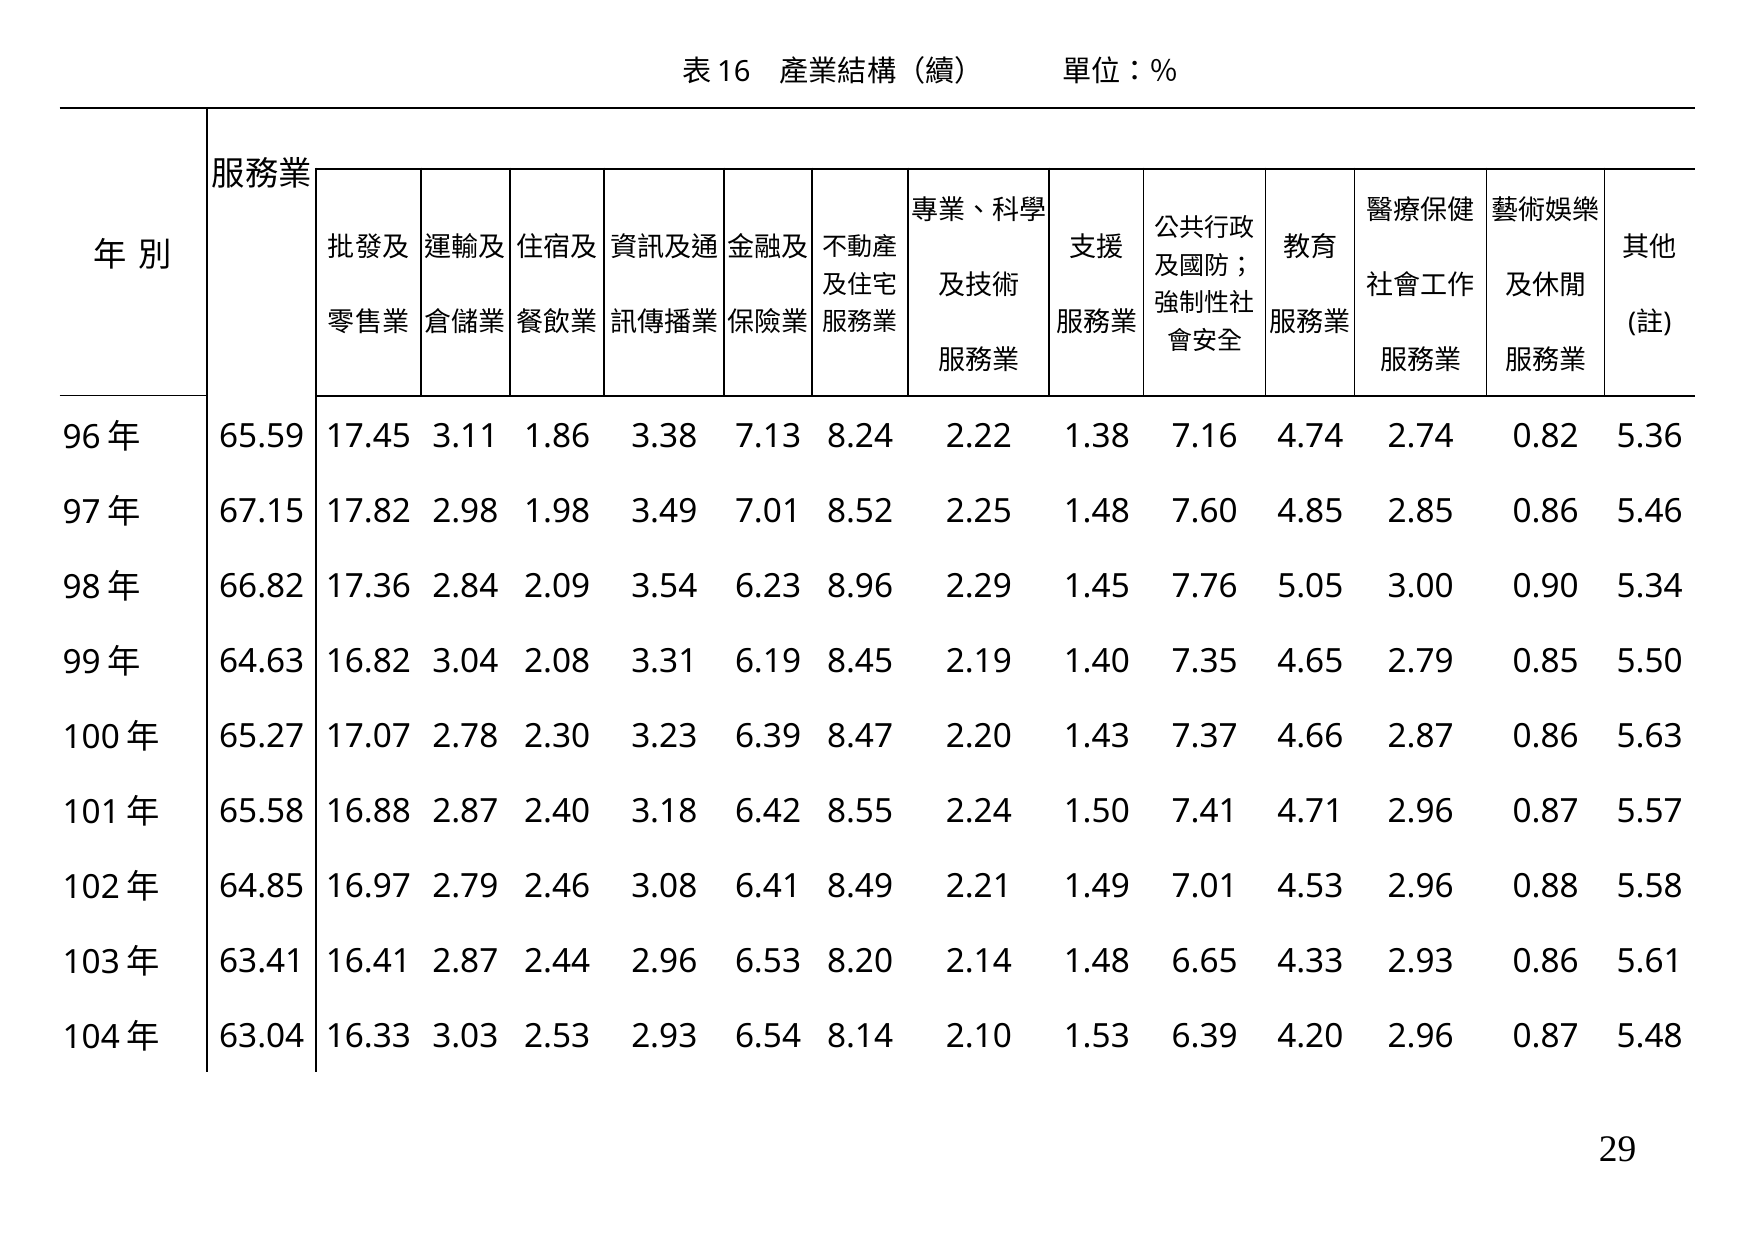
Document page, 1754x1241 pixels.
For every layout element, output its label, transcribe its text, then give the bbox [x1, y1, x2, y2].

table_cell 1.43 [1049, 697, 1143, 772]
table_cell 2.87 [1355, 697, 1487, 772]
table_cell 1.48 [1049, 472, 1143, 547]
table_cell 99年 [60, 622, 206, 697]
table_cell 0.87 [1487, 997, 1604, 1072]
table_cell 1.53 [1049, 997, 1143, 1072]
table_cell 6.53 [724, 922, 812, 997]
table_cell 16.33 [317, 997, 421, 1072]
table_cell 4.20 [1266, 997, 1354, 1072]
table_cell 2.96 [604, 922, 724, 997]
table_cell 0.82 [1487, 397, 1604, 472]
table_cell 1.98 [510, 472, 604, 547]
table_cell 1.48 [1049, 922, 1143, 997]
table_cell 1.86 [510, 397, 604, 472]
table_cell 1.40 [1049, 622, 1143, 697]
table_cell 2.44 [510, 922, 604, 997]
table_cell 66.82 [208, 547, 315, 622]
table_cell 2.14 [908, 922, 1049, 997]
table_cell 7.01 [724, 472, 812, 547]
table_cell 2.08 [510, 622, 604, 697]
table_cell 102年 [60, 847, 206, 922]
table_cell 3.23 [604, 697, 724, 772]
table_cell 5.48 [1605, 997, 1694, 1072]
table_cell 5.36 [1605, 397, 1694, 472]
table_cell 支援 服務業 [1050, 170, 1143, 395]
table_cell 2.21 [908, 847, 1049, 922]
table_cell 7.01 [1144, 847, 1266, 922]
table_cell 16.88 [317, 772, 421, 847]
table_cell 0.87 [1487, 772, 1604, 847]
table_header [316, 109, 1694, 168]
table_cell 7.13 [724, 397, 812, 472]
table_cell 3.11 [421, 397, 510, 472]
table_cell 2.79 [1355, 622, 1487, 697]
table_cell 5.05 [1266, 547, 1354, 622]
table_cell 17.45 [317, 397, 421, 472]
table_cell 5.58 [1605, 847, 1694, 922]
table_cell 金融及 保險業 [725, 170, 811, 395]
table_cell 2.22 [908, 397, 1049, 472]
table_cell 1.49 [1049, 847, 1143, 922]
table_cell 17.07 [317, 697, 421, 772]
table_cell 4.85 [1266, 472, 1354, 547]
table_cell 3.54 [604, 547, 724, 622]
table_cell 2.19 [908, 622, 1049, 697]
table_cell 5.46 [1605, 472, 1694, 547]
table_cell 67.15 [208, 472, 315, 547]
table_cell 資訊及通 訊傳播業 [605, 170, 723, 395]
table_cell 2.46 [510, 847, 604, 922]
table_cell 65.59 [208, 395, 315, 472]
table_cell 2.29 [908, 547, 1049, 622]
table_cell 7.60 [1144, 472, 1266, 547]
table_cell 2.40 [510, 772, 604, 847]
table_cell 6.41 [724, 847, 812, 922]
table_cell 3.04 [421, 622, 510, 697]
table_cell 4.65 [1266, 622, 1354, 697]
table_cell 3.08 [604, 847, 724, 922]
table_cell 0.90 [1487, 547, 1604, 622]
table_cell 4.33 [1266, 922, 1354, 997]
table_cell 7.16 [1144, 397, 1266, 472]
table_cell 3.03 [421, 997, 510, 1072]
table_cell 3.00 [1355, 547, 1487, 622]
table_cell 5.50 [1605, 622, 1694, 697]
table_cell 運輸及 倉儲業 [422, 170, 509, 395]
table_cell 4.66 [1266, 697, 1354, 772]
table_cell 2.74 [1355, 397, 1487, 472]
table_cell 0.86 [1487, 697, 1604, 772]
table_cell 其他 (註) [1605, 170, 1694, 395]
table_cell 8.24 [812, 397, 908, 472]
table_cell 2.25 [908, 472, 1049, 547]
table_cell 6.39 [724, 697, 812, 772]
table_cell 100年 [60, 697, 206, 772]
table_cell 6.39 [1144, 997, 1266, 1072]
table_cell 3.18 [604, 772, 724, 847]
table_cell 8.96 [812, 547, 908, 622]
table_cell 7.41 [1144, 772, 1266, 847]
table_cell 6.19 [724, 622, 812, 697]
table_cell 5.57 [1605, 772, 1694, 847]
table_cell 2.93 [604, 997, 724, 1072]
table_cell 2.85 [1355, 472, 1487, 547]
table_cell 5.63 [1605, 697, 1694, 772]
table_cell 1.50 [1049, 772, 1143, 847]
table_cell 64.63 [208, 622, 315, 697]
table_cell 批發及 零售業 [317, 170, 420, 395]
table_cell 7.37 [1144, 697, 1266, 772]
table_cell 1.45 [1049, 547, 1143, 622]
table_cell 0.86 [1487, 472, 1604, 547]
table_cell 16.82 [317, 622, 421, 697]
table_cell 65.58 [208, 772, 315, 847]
table_cell 63.04 [208, 997, 315, 1072]
table_cell 4.71 [1266, 772, 1354, 847]
table_cell 17.36 [317, 547, 421, 622]
table_cell 5.61 [1605, 922, 1694, 997]
table_cell 0.88 [1487, 847, 1604, 922]
table_cell 1.38 [1049, 397, 1143, 472]
table_cell 6.42 [724, 772, 812, 847]
table_cell 2.96 [1355, 772, 1487, 847]
table_cell 64.85 [208, 847, 315, 922]
table_cell 3.49 [604, 472, 724, 547]
table_cell 4.53 [1266, 847, 1354, 922]
table_cell 專業、科學 及技術 服務業 [909, 170, 1048, 395]
table_cell 2.96 [1355, 847, 1487, 922]
table_cell 3.38 [604, 397, 724, 472]
table_cell 2.78 [421, 697, 510, 772]
table_cell 0.85 [1487, 622, 1604, 697]
table_cell 101年 [60, 772, 206, 847]
table_header 服務業 [208, 109, 316, 395]
table_cell 6.23 [724, 547, 812, 622]
subtitle 表16 產業結構（續） 單位：％ [118, 32, 1636, 107]
table_cell 17.82 [317, 472, 421, 547]
table_cell 97年 [60, 472, 206, 547]
table_cell 8.52 [812, 472, 908, 547]
table_cell 3.31 [604, 622, 724, 697]
table_cell 住宿及 餐飲業 [511, 170, 603, 395]
table_cell 16.97 [317, 847, 421, 922]
table_cell 2.20 [908, 697, 1049, 772]
table_cell 8.47 [812, 697, 908, 772]
table_cell 2.24 [908, 772, 1049, 847]
table_cell 104年 [60, 997, 206, 1072]
table_cell 6.54 [724, 997, 812, 1072]
table_cell 2.98 [421, 472, 510, 547]
table_cell 7.76 [1144, 547, 1266, 622]
table_cell 65.27 [208, 697, 315, 772]
table_cell 98年 [60, 547, 206, 622]
table_cell 2.09 [510, 547, 604, 622]
table_cell 16.41 [317, 922, 421, 997]
table_cell 4.74 [1266, 397, 1354, 472]
table_cell 103年 [60, 922, 206, 997]
table_cell 2.79 [421, 847, 510, 922]
table_cell 63.41 [208, 922, 315, 997]
table_cell 0.86 [1487, 922, 1604, 997]
table_cell 8.55 [812, 772, 908, 847]
table_cell 2.10 [908, 997, 1049, 1072]
table_cell 96年 [60, 396, 206, 472]
table_cell 藝術娛樂 及休閒 服務業 [1487, 170, 1604, 395]
table_cell 8.49 [812, 847, 908, 922]
table_cell 醫療保健 社會工作 服務業 [1355, 170, 1486, 395]
table_cell 2.87 [421, 772, 510, 847]
table_cell 8.20 [812, 922, 908, 997]
table_cell 2.96 [1355, 997, 1487, 1072]
table_cell 教育 服務業 [1266, 170, 1354, 395]
table_cell 8.14 [812, 997, 908, 1072]
table_cell 6.65 [1144, 922, 1266, 997]
table_cell 2.93 [1355, 922, 1487, 997]
table_cell 8.45 [812, 622, 908, 697]
table_cell 5.34 [1605, 547, 1694, 622]
table_cell 7.35 [1144, 622, 1266, 697]
table_cell 2.84 [421, 547, 510, 622]
table_cell 不動產及住宅服務業 [813, 170, 907, 395]
table_cell 2.53 [510, 997, 604, 1072]
table_header 年 別 [60, 109, 206, 395]
table_cell 2.87 [421, 922, 510, 997]
table_cell 2.30 [510, 697, 604, 772]
table_cell 公共行政 及國防；強制性社會安全 [1144, 170, 1265, 395]
